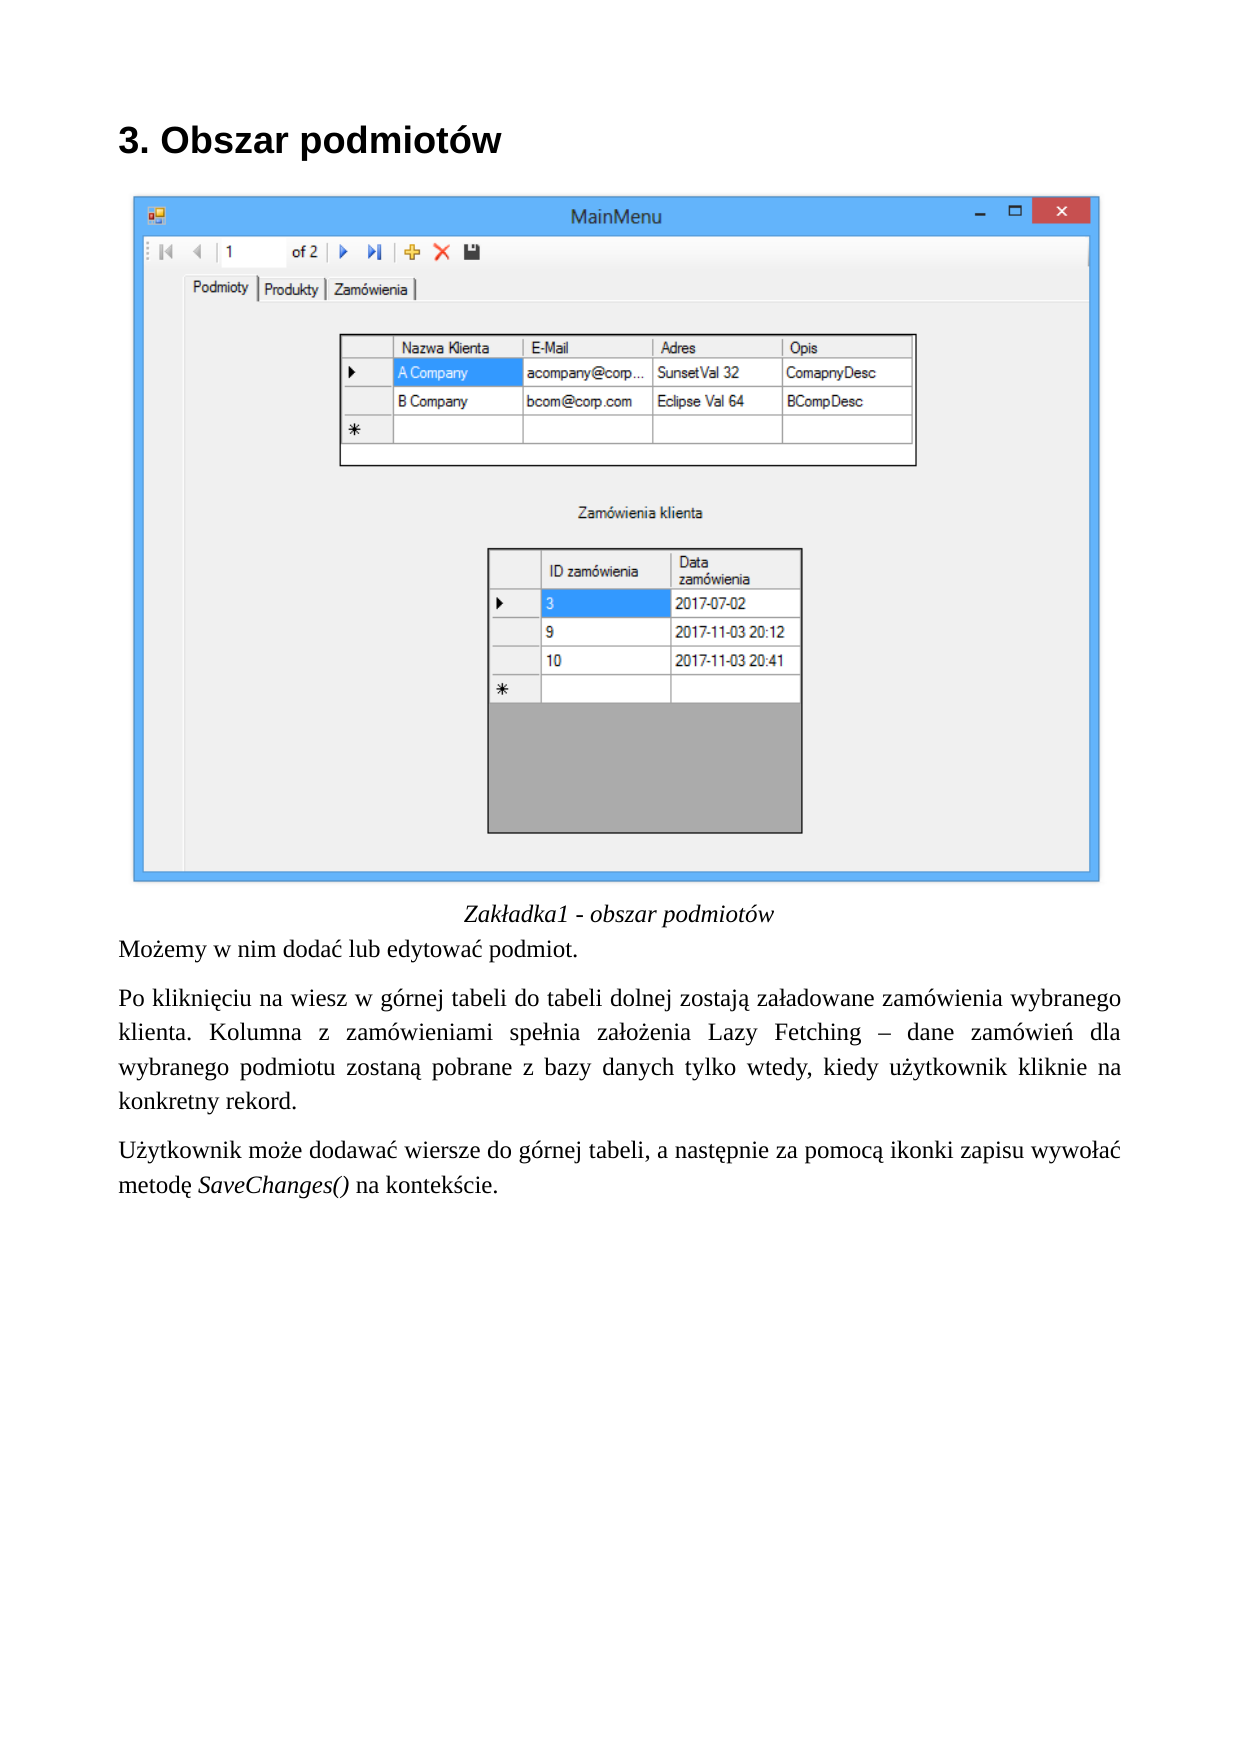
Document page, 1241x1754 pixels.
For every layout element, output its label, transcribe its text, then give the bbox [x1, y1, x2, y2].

text Zakładka1 - obszar podmiotów [118, 900, 1122, 928]
subtitle 3. Obszar podmiotów [118, 118, 1122, 162]
text Możemy w nim dodać lub edytować podmiot. [118, 928, 1122, 962]
text Użytkownik może dodawać wiersze do górnej tabeli, a następnie za pomocą ikonki zapisu wywołać metodę SaveChanges() na kontekście. [118, 1135, 1122, 1198]
picture [118, 186, 1123, 900]
text Po kliknięciu na wiesz w górnej tabeli do tabeli dolnej zostają załadowane zamówienia wybranego klienta. Kolumna z zamówieniami spełnia założenia Lazy Fetching – dane zamówień dla wybranego podmiotu zostaną pobrane z bazy danych tylko wtedy, kiedy użytkownik kliknie na konkretny rekord. [118, 983, 1122, 1115]
text [118, 174, 1122, 186]
